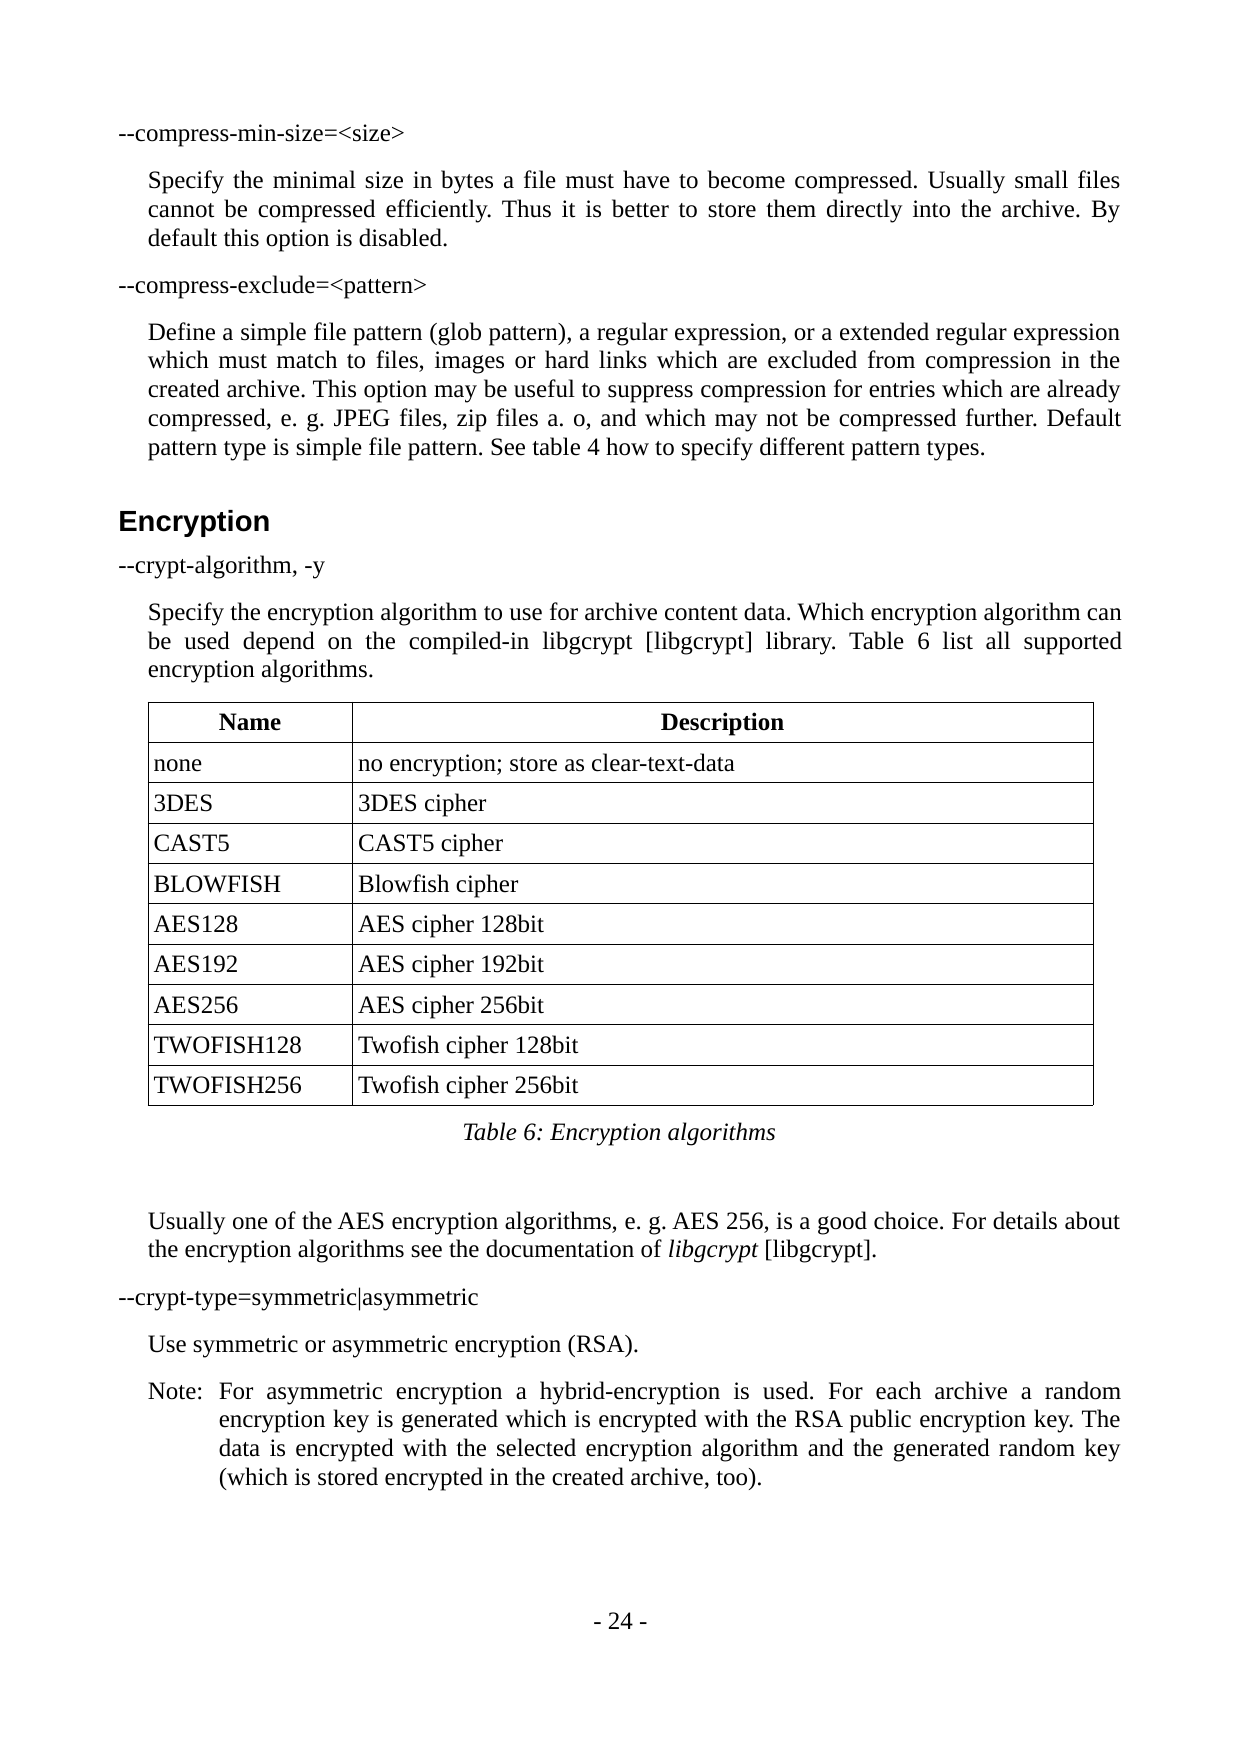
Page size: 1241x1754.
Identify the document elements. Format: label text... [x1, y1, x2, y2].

table_cell AES256 [149, 985, 352, 1024]
table_cell BLOWFISH [149, 864, 352, 903]
subtitle Encryption [118, 504, 1122, 537]
title --crypt-algorithm, -y [118, 550, 1122, 579]
table_cell Blowfish cipher [353, 864, 1093, 903]
text Note: For asymmetric encryption a hybrid-encryption is used. For each archive a random encryption key is generated which is encrypted with the RSA public encryption key. The data is encrypted with the selected encryption algorithm and the generated random key (which is stored encrypted in the created archive, too). [148, 1376, 1122, 1491]
table_cell AES192 [149, 945, 352, 984]
table_cell Twofish cipher 256bit [353, 1066, 1093, 1105]
table_cell no encryption; store as clear-text-data [353, 743, 1093, 782]
title --crypt-type=symmetric|asymmetric [118, 1282, 1122, 1310]
text Table 6: Encryption algorithms [118, 1117, 1122, 1146]
table_cell none [149, 743, 352, 782]
table_cell CAST5 [149, 824, 352, 863]
text Specify the minimal size in bytes a file must have to become compressed. Usually small files cannot be compressed efficiently. Thus it is better to store them directly into the archive. By default this option is disabled. [148, 165, 1122, 251]
table_cell 3DES [149, 783, 352, 823]
table_cell CAST5 cipher [353, 824, 1093, 863]
text Specify the encryption algorithm to use for archive content data. Which encryption algorithm can be used depend on the compiled-in libgcrypt [libgcrypt] library. Table 6 list all supported encryption algorithms. [148, 597, 1122, 683]
table_cell AES cipher 256bit [353, 985, 1093, 1024]
table_cell 3DES cipher [353, 783, 1093, 823]
table_cell TWOFISH256 [149, 1066, 352, 1105]
table_cell Twofish cipher 128bit [353, 1025, 1093, 1064]
table_cell AES cipher 192bit [353, 945, 1093, 984]
text Use symmetric or asymmetric encryption (RSA). [148, 1329, 1122, 1357]
table_cell TWOFISH128 [149, 1025, 352, 1064]
table_header Description [353, 703, 1093, 742]
title --compress-min-size=<size> [118, 118, 1122, 147]
table_cell AES128 [149, 904, 352, 943]
table_cell AES cipher 128bit [353, 904, 1093, 943]
table_header Name [149, 703, 352, 742]
text Define a simple file pattern (glob pattern), a regular expression, or a extended regular expression which must match to files, images or hard links which are excluded from compression in the created archive. This option may be useful to suppress compression for entries which are already compressed, e. g. JPEG files, zip files a. o, and which may not be compressed further. Default pattern type is simple file pattern. See table 4 how to specify different pattern types. [148, 317, 1122, 461]
text Usually one of the AES encryption algorithms, e. g. AES 256, is a good choice. For details about the encryption algorithms see the documentation of libgcrypt [libgcrypt]. [148, 1206, 1122, 1263]
title --compress-exclude=<pattern> [118, 270, 1122, 298]
